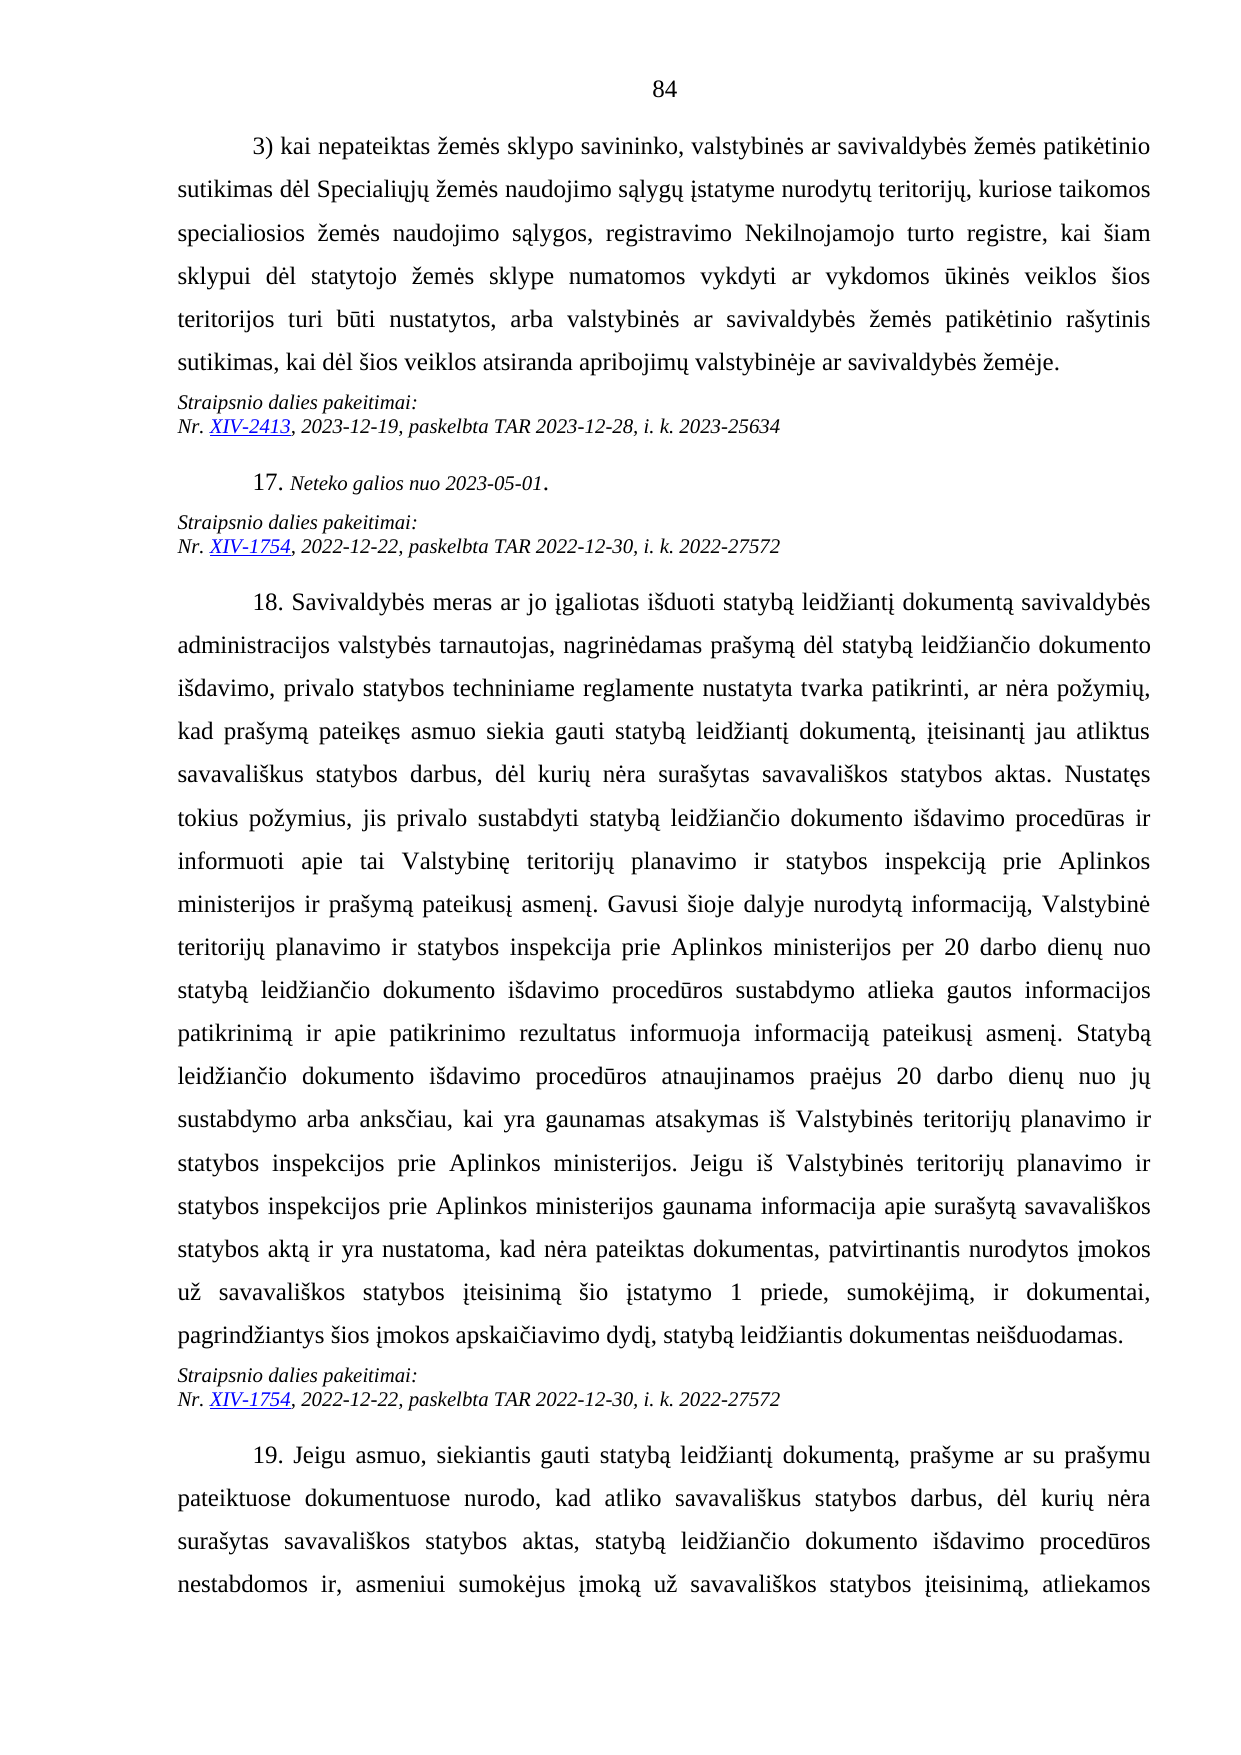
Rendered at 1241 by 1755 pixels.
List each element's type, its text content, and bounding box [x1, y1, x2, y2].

text 17. Neteko galios nuo 2023-05-01. [177, 467, 1152, 496]
text 19. Jeigu asmuo, siekiantis gauti statybą leidžiantį dokumentą, prašyme ar su prašymu pateiktuose dokumentuose nurodo, kad atliko savavališkus statybos darbus, dėl kurių nėra surašytas savavališkos statybos aktas, statybą leidžiančio dokumento išdavimo procedūros nestabdomos ir, asmeniui sumokėjus įmoką už savavališkos statybos įteisinimą, atliekamos [177, 1440, 1152, 1598]
text Straipsnio dalies pakeitimai: [177, 1363, 1152, 1387]
text 18. Savivaldybės meras ar jo įgaliotas išduoti statybą leidžiantį dokumentą savivaldybės administracijos valstybės tarnautojas, nagrinėdamas prašymą dėl statybą leidžiančio dokumento išdavimo, privalo statybos techniniame reglamente nustatyta tvarka patikrinti, ar nėra požymių, kad prašymą pateikęs asmuo siekia gauti statybą leidžiantį dokumentą, įteisinantį jau atliktus savavališkus statybos darbus, dėl kurių nėra surašytas savavališkos statybos aktas. Nustatęs tokius požymius, jis privalo sustabdyti statybą leidžiančio dokumento išdavimo procedūras ir informuoti apie tai Valstybinę teritorijų planavimo ir statybos inspekciją prie Aplinkos ministerijos ir prašymą pateikusį asmenį. Gavusi šioje dalyje nurodytą informaciją, Valstybinė teritorijų planavimo ir statybos inspekcija prie Aplinkos ministerijos per 20 darbo dienų nuo statybą leidžiančio dokumento išdavimo procedūros sustabdymo atlieka gautos informacijos patikrinimą ir apie patikrinimo rezultatus informuoja informaciją pateikusį asmenį. Statybą leidžiančio dokumento išdavimo procedūros atnaujinamos praėjus 20 darbo dienų nuo jų sustabdymo arba anksčiau, kai yra gaunamas atsakymas iš Valstybinės teritorijų planavimo ir statybos inspekcijos prie Aplinkos ministerijos. Jeigu iš Valstybinės teritorijų planavimo ir statybos inspekcijos prie Aplinkos ministerijos gaunama informacija apie surašytą savavališkos statybos aktą ir yra nustatoma, kad nėra pateiktas dokumentas, patvirtinantis nurodytos įmokos už savavališkos statybos įteisinimą šio įstatymo 1 priede, sumokėjimą, ir dokumentai, pagrindžiantys šios įmokos apskaičiavimo dydį, statybą leidžiantis dokumentas neišduodamas. [177, 587, 1152, 1349]
text Straipsnio dalies pakeitimai: [177, 390, 1152, 414]
text Nr. XIV-1754, 2022-12-22, paskelbta TAR 2022-12-30, i. k. 2022-27572 [177, 1387, 1152, 1411]
text Nr. XIV-2413, 2023-12-19, paskelbta TAR 2023-12-28, i. k. 2023-25634 [177, 414, 1152, 438]
text Straipsnio dalies pakeitimai: [177, 510, 1152, 534]
text Nr. XIV-1754, 2022-12-22, paskelbta TAR 2022-12-30, i. k. 2022-27572 [177, 534, 1152, 558]
text 3) kai nepateiktas žemės sklypo savininko, valstybinės ar savivaldybės žemės patikėtinio sutikimas dėl Specialiųjų žemės naudojimo sąlygų įstatyme nurodytų teritorijų, kuriose taikomos specialiosios žemės naudojimo sąlygos, registravimo Nekilnojamojo turto registre, kai šiam sklypui dėl statytojo žemės sklype numatomos vykdyti ar vykdomos ūkinės veiklos šios teritorijos turi būti nustatytos, arba valstybinės ar savivaldybės žemės patikėtinio rašytinis sutikimas, kai dėl šios veiklos atsiranda apribojimų valstybinėje ar savivaldybės žemėje. [177, 131, 1152, 376]
